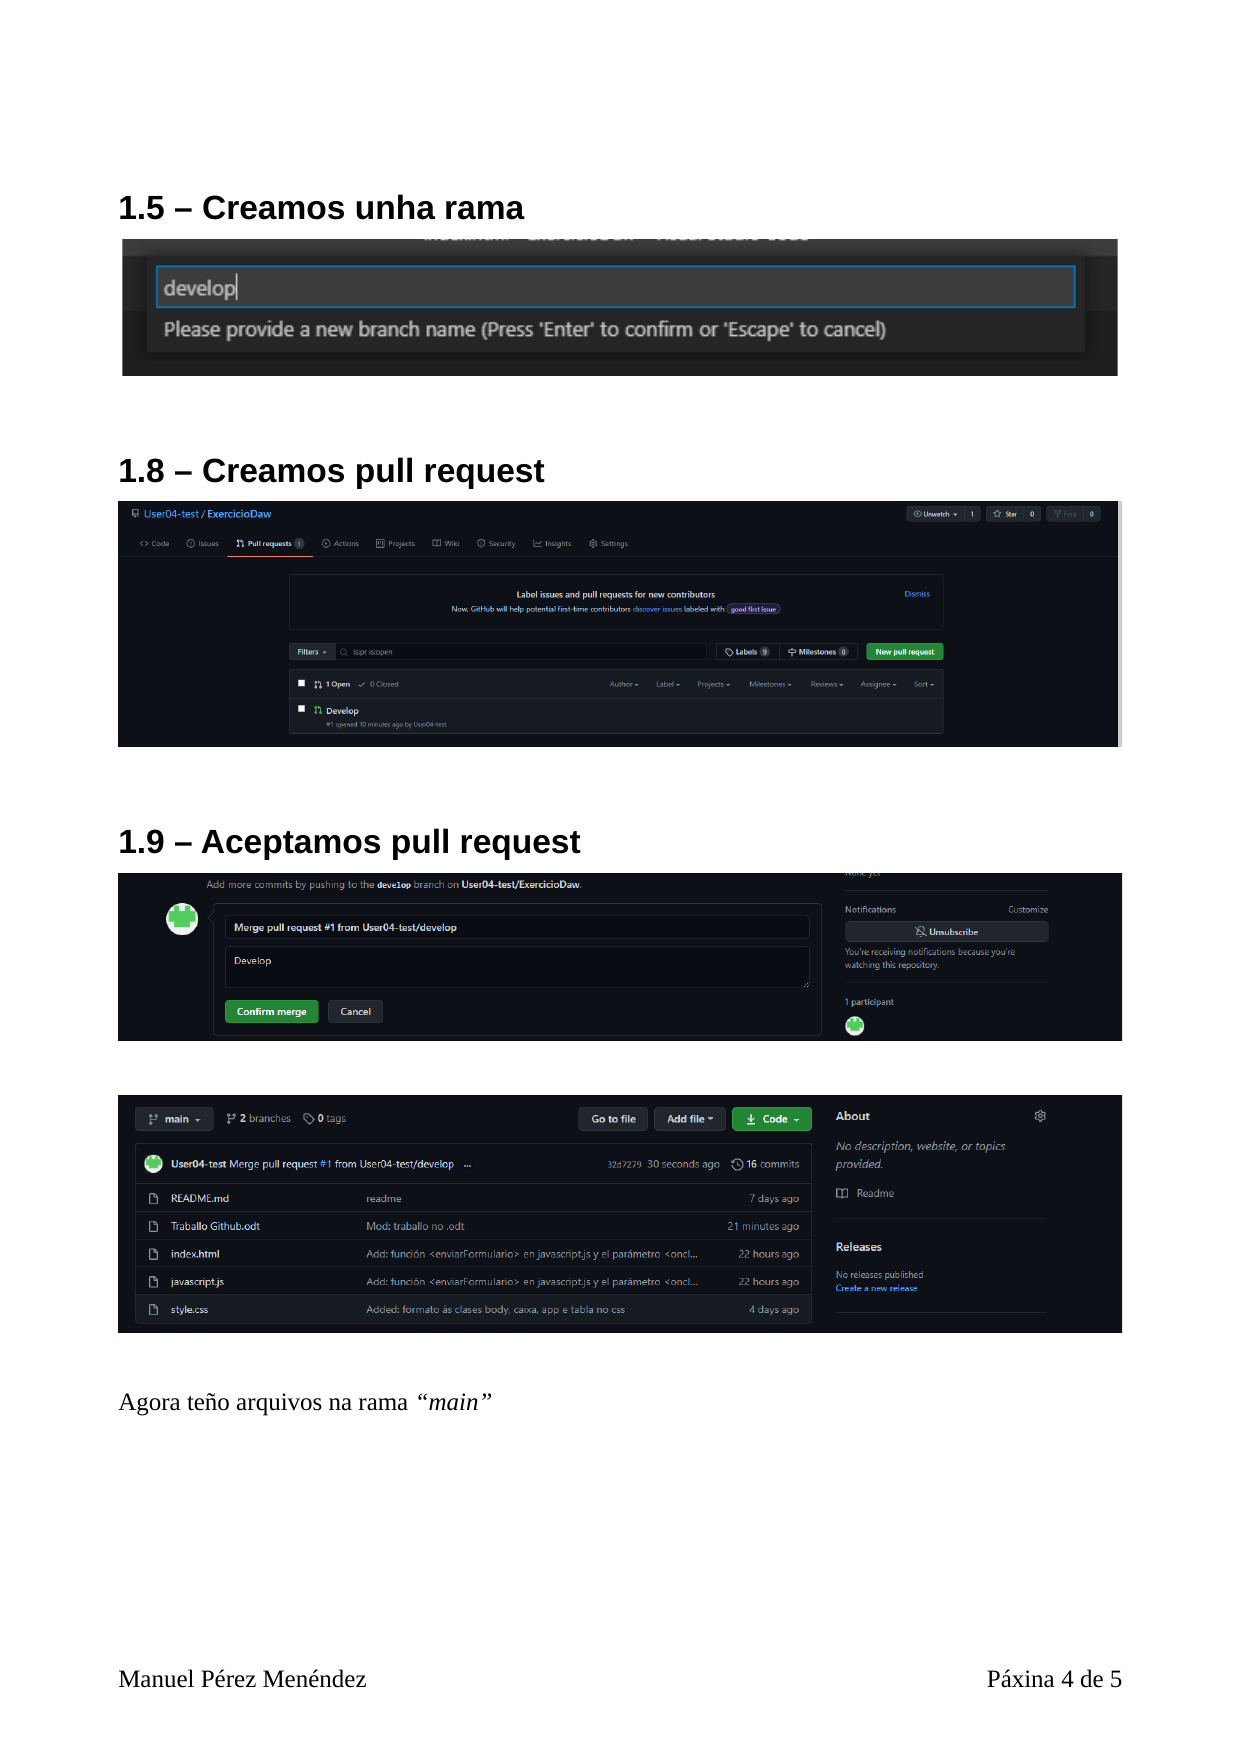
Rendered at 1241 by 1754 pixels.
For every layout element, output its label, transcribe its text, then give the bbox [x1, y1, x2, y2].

text Agora teño arquivos na rama “main” [118, 1387, 1122, 1416]
picture [118, 873, 1123, 1041]
picture [122, 239, 1118, 376]
subtitle 1.5 – Creamos unha rama [118, 188, 1122, 227]
picture [118, 501, 1123, 747]
subtitle 1.9 – Aceptamos pull request [118, 822, 1122, 861]
subtitle 1.8 – Creamos pull request [118, 451, 1122, 489]
picture [118, 1095, 1123, 1333]
